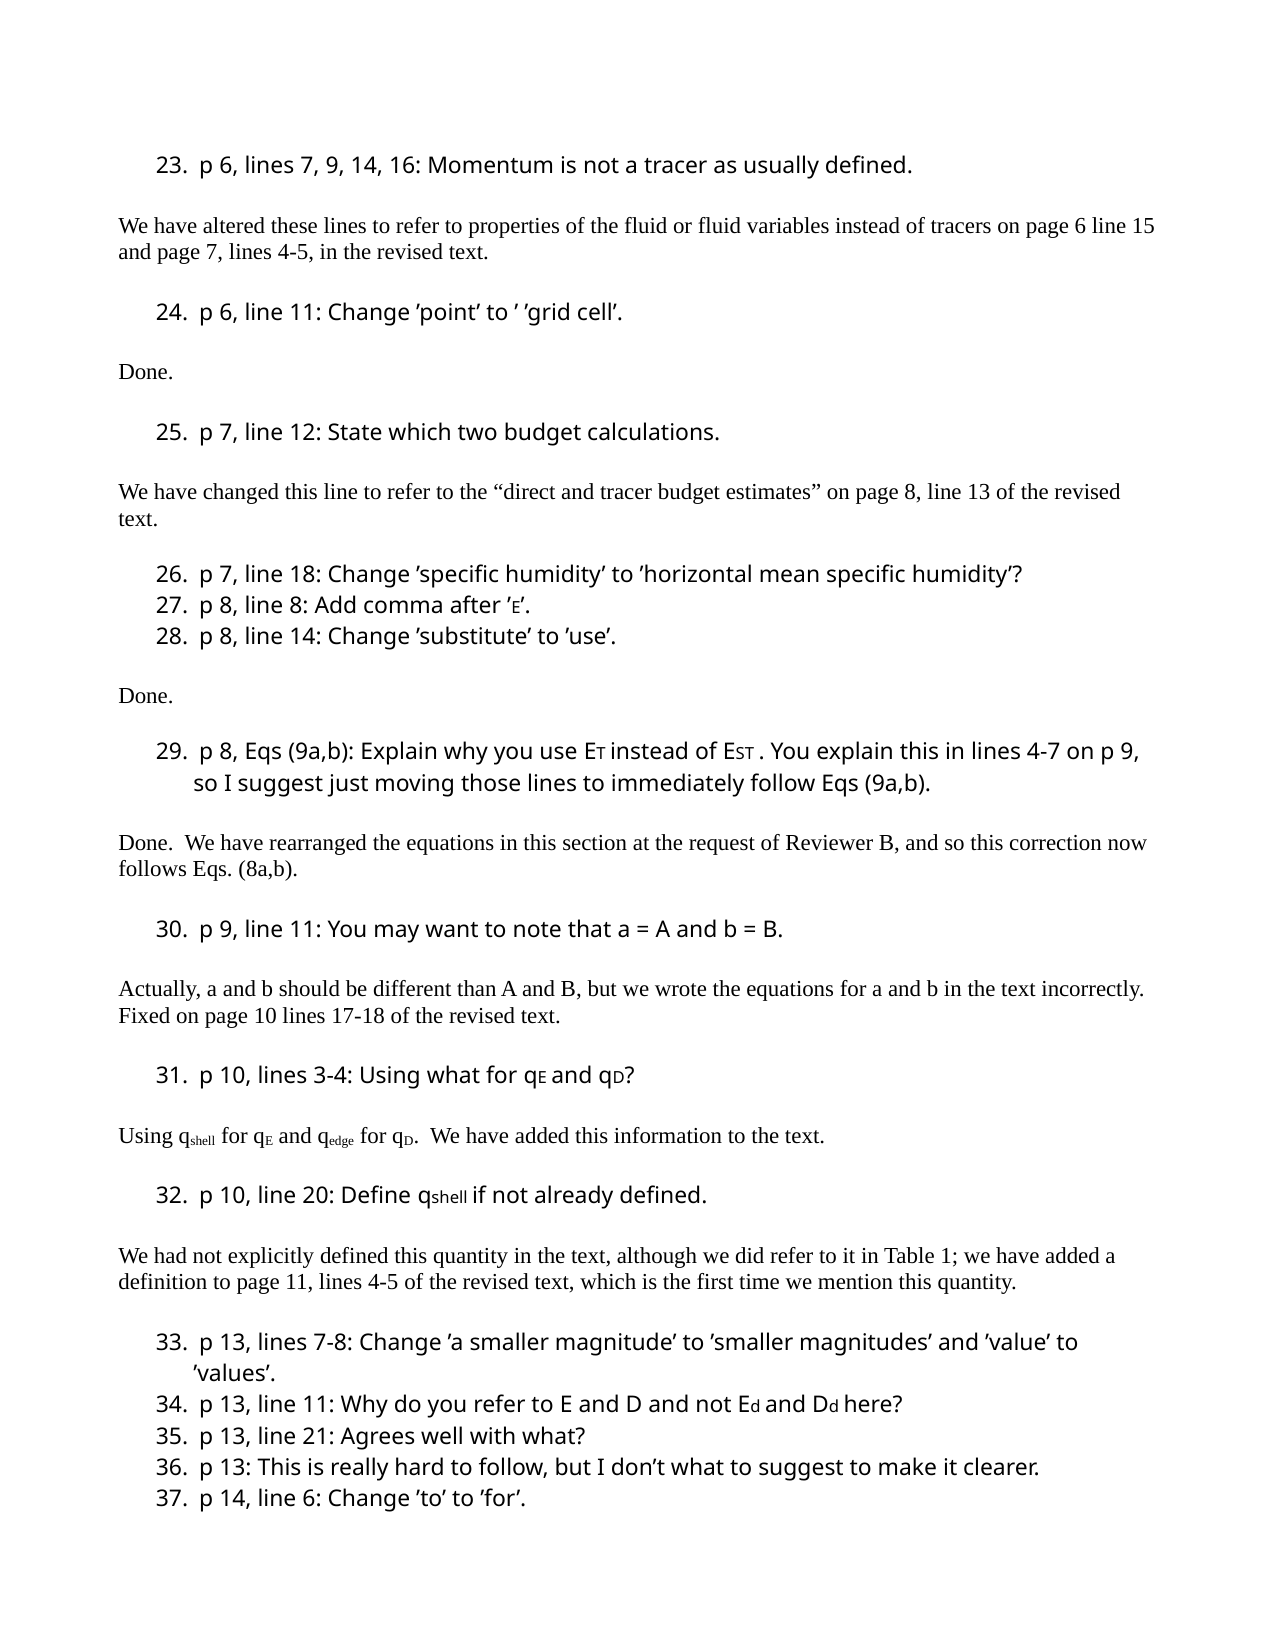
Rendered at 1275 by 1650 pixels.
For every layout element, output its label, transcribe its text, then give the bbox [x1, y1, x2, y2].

list p 14, line 6: Change ’to’ to ’for’. [156, 1482, 1157, 1513]
text We have altered these lines to refer to properties of the fluid or fluid variables instead of tracers on page 6 line 15 and page 7, lines 4-5, in the revised text. [118, 212, 1157, 264]
list p 8, line 14: Change ’substitute’ to ’use’. [156, 620, 1157, 651]
list p 7, line 18: Change ’specific humidity’ to ’horizontal mean specific humidity’? [156, 557, 1157, 589]
text Done. [118, 682, 1157, 709]
text We had not explicitly defined this quantity in the text, although we did refer to it in Table 1; we have added a definition to page 11, lines 4-5 of the revised text, which is the first time we mention this quantity. [118, 1242, 1157, 1295]
list p 10, line 20: Define qshell if not already defined. [156, 1179, 1157, 1211]
text Using qshell for qE and qedge for qD. We have added this information to the text. [118, 1122, 1157, 1148]
list p 9, line 11: You may want to note that a = A and b = B. [156, 913, 1157, 944]
text We have changed this line to refer to the “direct and tracer budget estimates” on page 8, line 13 of the revised text. [118, 478, 1157, 531]
list p 13, line 11: Why do you refer to E and D and not Ed and Dd here? [156, 1388, 1157, 1420]
list p 6, lines 7, 9, 14, 16: Momentum is not a tracer as usually defined. [156, 149, 1157, 181]
list p 7, line 12: State which two budget calculations. [156, 416, 1157, 447]
list p 8, line 8: Add comma after ’E’. [156, 589, 1157, 620]
list p 8, Eqs (9a,b): Explain why you use ET instead of EST . You explain this in lines 4-7 on p 9, so I suggest just moving those lines to immediately follow Eqs (9a,b). [156, 735, 1157, 798]
list p 13, lines 7-8: Change ’a smaller magnitude’ to ’smaller magnitudes’ and ’value’ to ’values’. [156, 1326, 1157, 1388]
list p 6, line 11: Change ’point’ to ’ ’grid cell’. [156, 296, 1157, 327]
list p 13: This is really hard to follow, but I don’t what to suggest to make it clearer. [156, 1451, 1157, 1482]
list p 13, line 21: Agrees well with what? [156, 1420, 1157, 1451]
text Done. [118, 358, 1157, 385]
list p 10, lines 3-4: Using what for qE and qD? [156, 1059, 1157, 1091]
text Done. We have rearranged the equations in this section at the request of Reviewer B, and so this correction now follows Eqs. (8a,b). [118, 829, 1157, 882]
text Actually, a and b should be different than A and B, but we wrote the equations for a and b in the text incorrectly. Fixed on page 10 lines 17-18 of the revised text. [118, 975, 1157, 1028]
